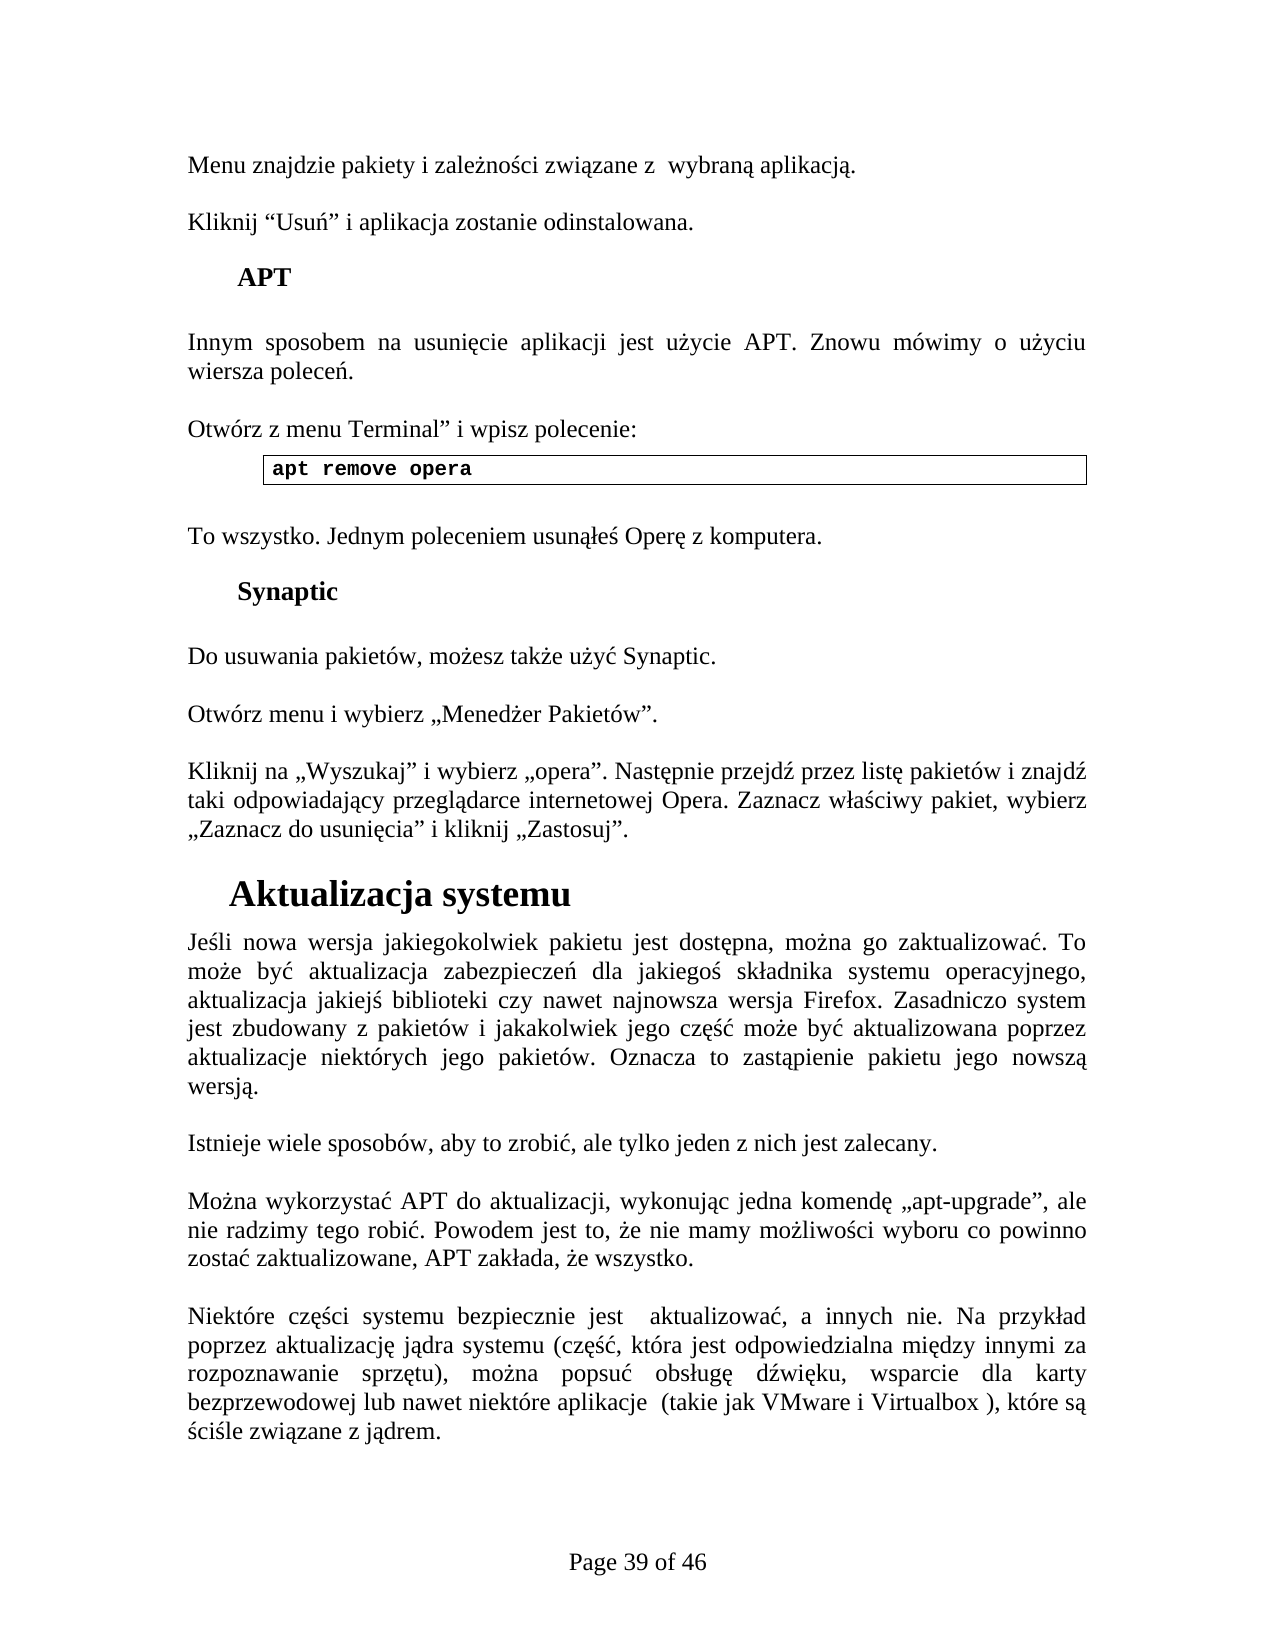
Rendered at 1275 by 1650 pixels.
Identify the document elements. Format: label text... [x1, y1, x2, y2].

text Innym sposobem na usunięcie aplikacji jest użycie APT. Znowu mówimy o użyciu wiersza poleceń. [187, 327, 1087, 385]
text Można wykorzystać APT do aktualizacji, wykonując jedna komendę „apt-upgrade”, ale nie radzimy tego robić. Powodem jest to, że nie mamy możliwości wyboru co powinno zostać zaktualizowane, APT zakłada, że wszystko. [187, 1186, 1087, 1272]
text Menu znajdzie pakiety i zależności związane z wybraną aplikacją. [187, 150, 1087, 179]
text Otwórz menu i wybierz „Menedżer Pakietów”. [187, 699, 1087, 727]
subtitle Aktualizacja systemu [187, 872, 1087, 915]
subtitle APT [187, 261, 1087, 292]
text Istnieje wiele sposobów, aby to zrobić, ale tylko jeden z nich jest zalecany. [187, 1128, 1087, 1157]
text Jeśli nowa wersja jakiegokolwiek pakietu jest dostępna, można go zaktualizować. To może być aktualizacja zabezpieczeń dla jakiegoś składnika systemu operacyjnego, aktualizacja jakiejś biblioteki czy nawet najnowsza wersja Firefox. Zasadniczo system jest zbudowany z pakietów i jakakolwiek jego część może być aktualizowana poprzez aktualizacje niektórych jego pakietów. Oznacza to zastąpienie pakietu jego nowszą wersją. [187, 927, 1087, 1100]
text Kliknij na „Wyszukaj” i wybierz „opera”. Następnie przejdź przez listę pakietów i znajdź taki odpowiadający przeglądarce internetowej Opera. Zaznacz właściwy pakiet, wybierz „Zaznacz do usunięcia” i kliknij „Zastosuj”. [187, 756, 1087, 842]
text Do usuwania pakietów, możesz także użyć Synaptic. [187, 641, 1087, 670]
text Niektóre części systemu bezpiecznie jest aktualizować, a innych nie. Na przykład poprzez aktualizację jądra systemu (część, która jest odpowiedzialna między innymi za rozpoznawanie sprzętu), można popsuć obsługę dźwięku, wsparcie dla karty bezprzewodowej lub nawet niektóre aplikacje (takie jak VMware i Virtualbox ), które są ściśle związane z jądrem. [187, 1301, 1087, 1445]
text Otwórz z menu Terminal” i wpisz polecenie: [187, 414, 1087, 442]
text Kliknij “Usuń” i aplikacja zostanie odinstalowana. [187, 207, 1087, 236]
